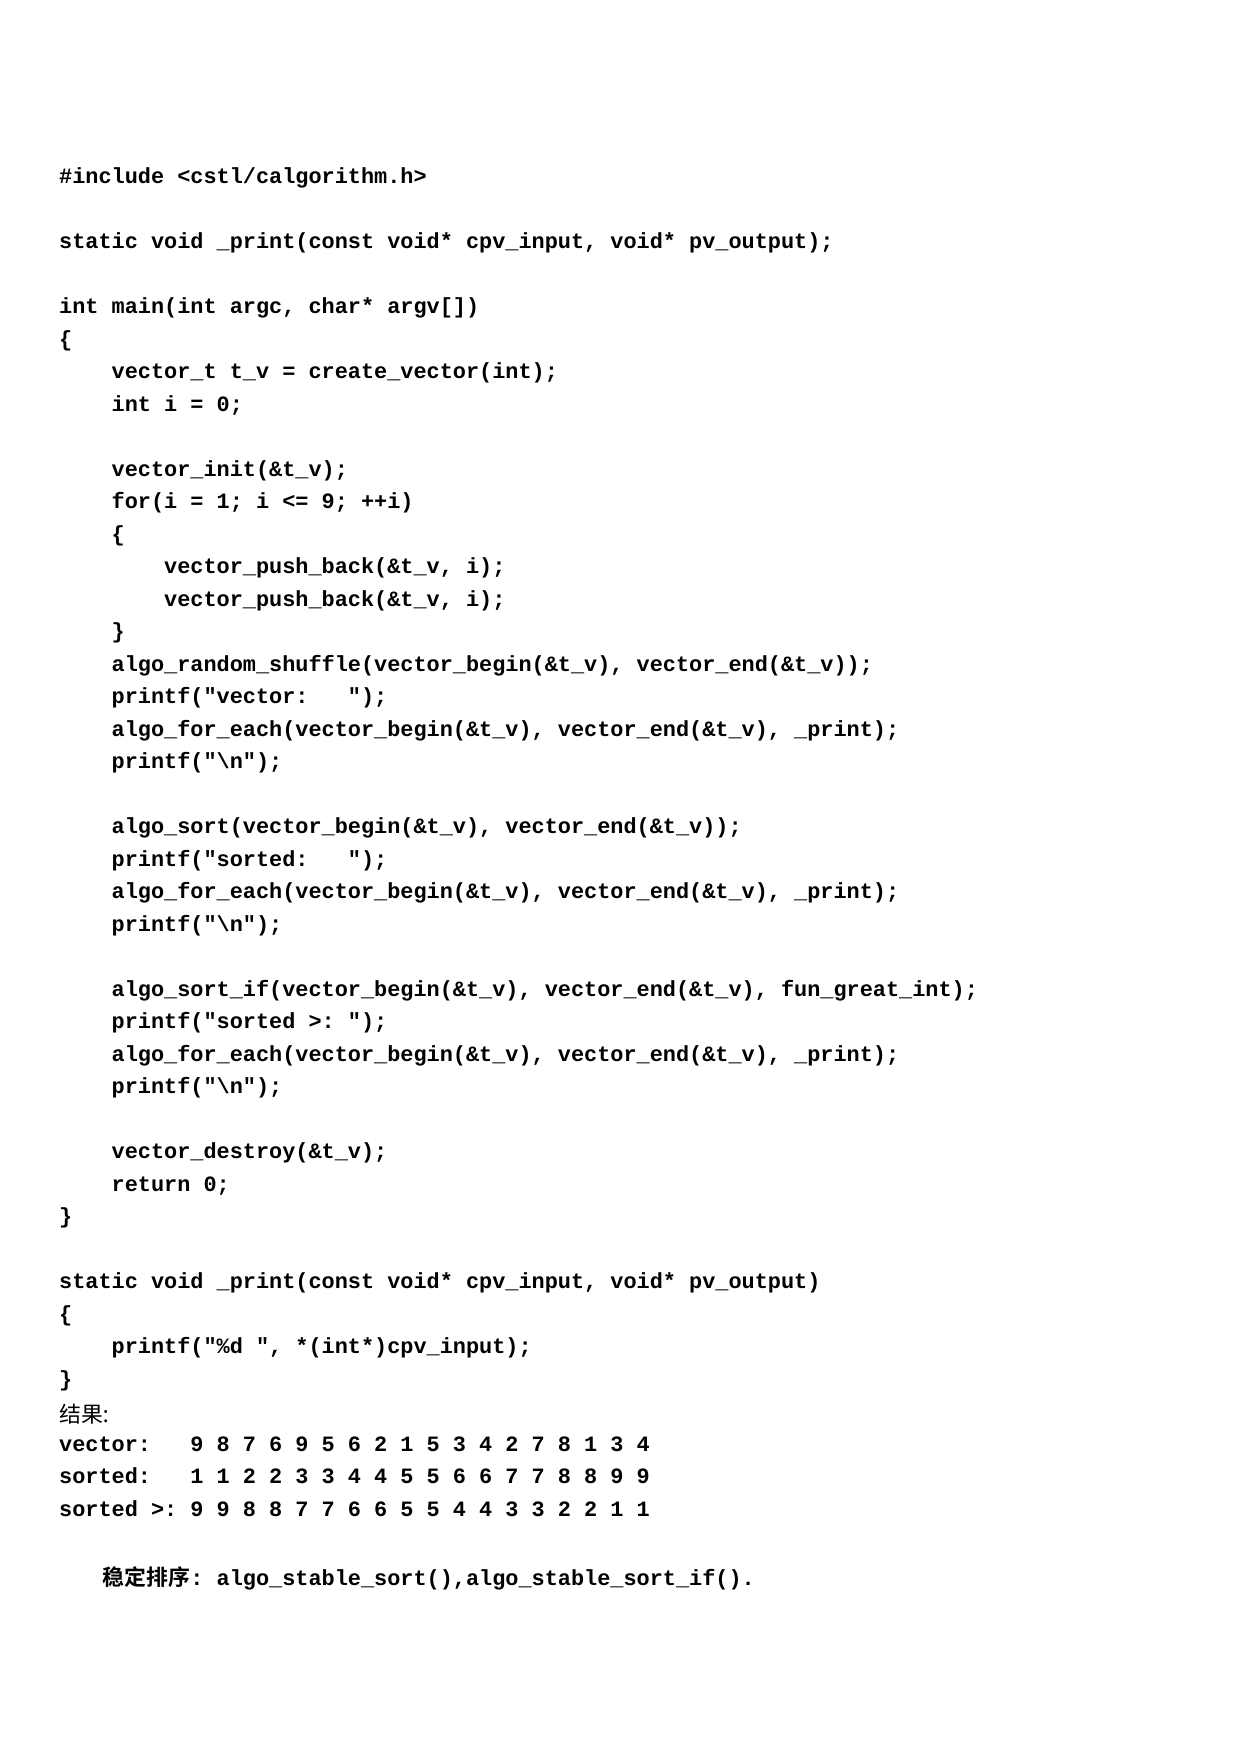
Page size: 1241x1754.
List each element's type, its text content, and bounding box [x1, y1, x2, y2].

text int i = 0; [59, 389, 1181, 422]
text sorted >: 9 9 8 8 7 7 6 6 5 5 4 4 3 3 2 2 1 1 [59, 1494, 1181, 1527]
text return 0; [59, 1169, 1181, 1202]
text printf("%d ", *(int*)cpv_input); [59, 1332, 1181, 1364]
text } [59, 1202, 1181, 1234]
text algo_sort_if(vector_begin(&t_v), vector_end(&t_v), fun_great_int); [59, 974, 1181, 1007]
text 结果: [59, 1397, 1181, 1429]
text printf("\n"); [59, 747, 1181, 779]
text 稳定排序: algo_stable_sort(),algo_stable_sort_if(). [59, 1559, 1181, 1592]
text algo_for_each(vector_begin(&t_v), vector_end(&t_v), _print); [59, 877, 1181, 909]
text sorted: 1 1 2 2 3 3 4 4 5 5 6 6 7 7 8 8 9 9 [59, 1462, 1181, 1494]
text static void _print(const void* cpv_input, void* pv_output); [59, 227, 1181, 259]
text vector_push_back(&t_v, i); [59, 584, 1181, 617]
text int main(int argc, char* argv[]) [59, 292, 1181, 324]
text printf("vector: "); [59, 682, 1181, 714]
text printf("\n"); [59, 1072, 1181, 1104]
text algo_sort(vector_begin(&t_v), vector_end(&t_v)); [59, 812, 1181, 844]
text for(i = 1; i <= 9; ++i) [59, 487, 1181, 519]
text static void _print(const void* cpv_input, void* pv_output) [59, 1267, 1181, 1299]
text printf("sorted: "); [59, 844, 1181, 877]
text algo_for_each(vector_begin(&t_v), vector_end(&t_v), _print); [59, 714, 1181, 747]
text algo_random_shuffle(vector_begin(&t_v), vector_end(&t_v)); [59, 649, 1181, 682]
text { [59, 519, 1181, 552]
text vector_init(&t_v); [59, 454, 1181, 487]
text vector: 9 8 7 6 9 5 6 2 1 5 3 4 2 7 8 1 3 4 [59, 1429, 1181, 1462]
text { [59, 324, 1181, 357]
text vector_destroy(&t_v); [59, 1137, 1181, 1169]
text printf("sorted >: "); [59, 1007, 1181, 1039]
text vector_push_back(&t_v, i); [59, 552, 1181, 584]
text { [59, 1299, 1181, 1332]
text } [59, 617, 1181, 649]
text algo_for_each(vector_begin(&t_v), vector_end(&t_v), _print); [59, 1039, 1181, 1072]
text #include <cstl/calgorithm.h> [59, 162, 1181, 194]
text printf("\n"); [59, 909, 1181, 942]
text vector_t t_v = create_vector(int); [59, 357, 1181, 389]
text } [59, 1364, 1181, 1397]
